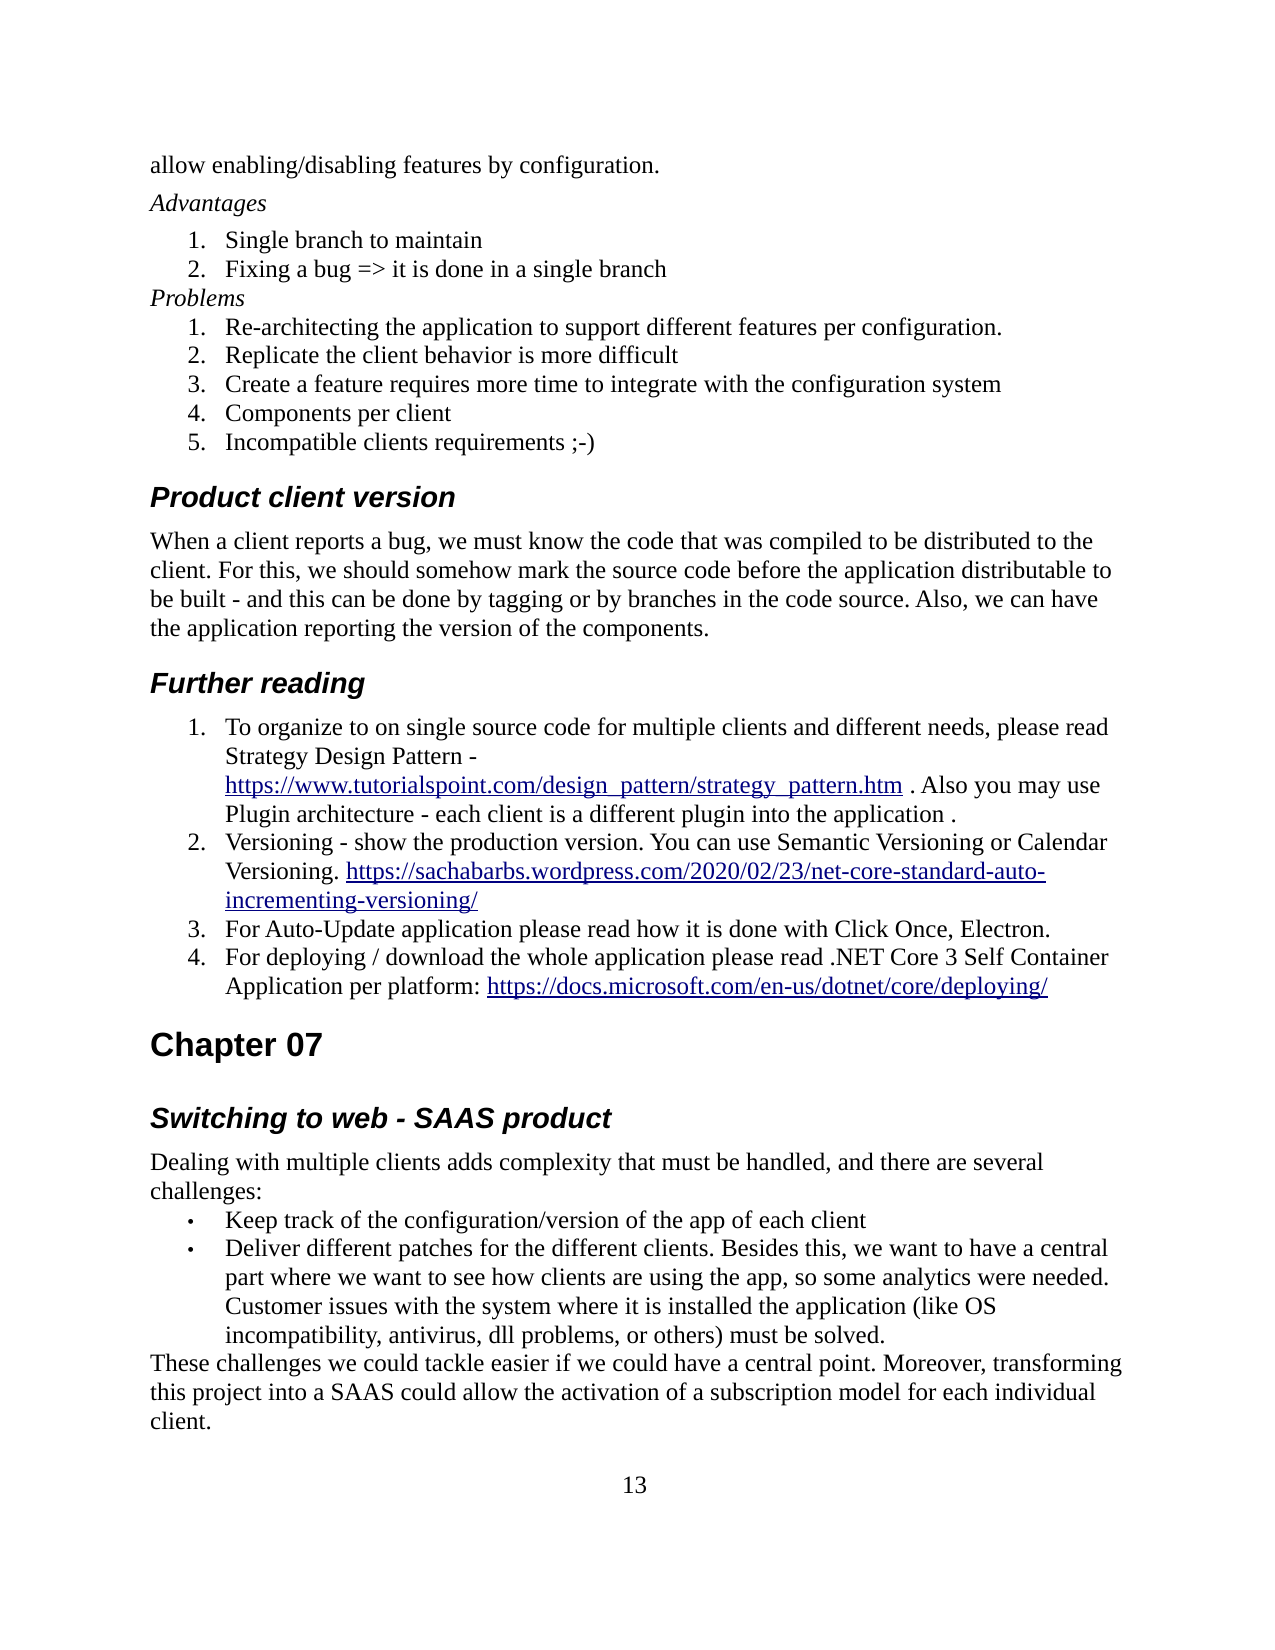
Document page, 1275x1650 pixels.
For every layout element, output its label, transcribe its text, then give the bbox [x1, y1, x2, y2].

list Components per client [187, 398, 1125, 427]
text These challenges we could tackle easier if we could have a central point. Moreover, transforming this project into a SAAS could allow the activation of a subscription model for each individual client. [150, 1348, 1125, 1435]
list To organize to on single source code for multiple clients and different needs, please read Strategy Design Pattern - https://www.tutorialspoint.com/design_pattern/strategy_pattern.htm . Also you may use Plugin architecture - each client is a different plugin into the application . [187, 712, 1125, 827]
list Deliver different patches for the different clients. Besides this, we want to have a central part where we want to see how clients are using the app, so some analytics were needed. Customer issues with the system where it is installed the application (like OS incompatibility, antivirus, dll problems, or others) must be solved. [187, 1233, 1125, 1348]
list For deploying / download the whole application please read .NET Core 3 Self Container Application per platform: https://docs.microsoft.com/en-us/dotnet/core/deploying/ [187, 942, 1125, 1000]
subtitle Switching to web - SAAS product [150, 1101, 1125, 1135]
list Create a feature requires more time to integrate with the configuration system [187, 369, 1125, 398]
text Problems [150, 283, 1125, 312]
list For Auto-Update application please read how it is done with Click Once, Electron. [187, 914, 1125, 942]
list Single branch to maintain [187, 225, 1125, 254]
subtitle Chapter 07 [150, 1025, 1125, 1064]
list Versioning - show the production version. You can use Semantic Versioning or Calendar Versioning. https://sachabarbs.wordpress.com/2020/02/23/net-core-standard-auto-incrementing-versioning/ [187, 827, 1125, 914]
text allow enabling/disabling features by configuration. [150, 150, 1125, 179]
list Incompatible clients requirements ;-) [187, 427, 1125, 455]
list Replicate the client behavior is more difficult [187, 340, 1125, 369]
text Advantages [150, 188, 1125, 216]
list Re-architecting the application to support different features per configuration. [187, 312, 1125, 340]
subtitle Further reading [150, 666, 1125, 700]
list Keep track of the configuration/version of the app of each client [187, 1205, 1125, 1233]
list Fixing a bug => it is done in a single branch [187, 254, 1125, 283]
subtitle Product client version [150, 480, 1125, 514]
text Dealing with multiple clients adds complexity that must be handled, and there are several challenges: [150, 1147, 1125, 1205]
text When a client reports a bug, we must know the code that was compiled to be distributed to the client. For this, we should somehow mark the source code before the application distributable to be built - and this can be done by tagging or by branches in the code source. Also, we can have the application reporting the version of the components. [150, 526, 1125, 641]
